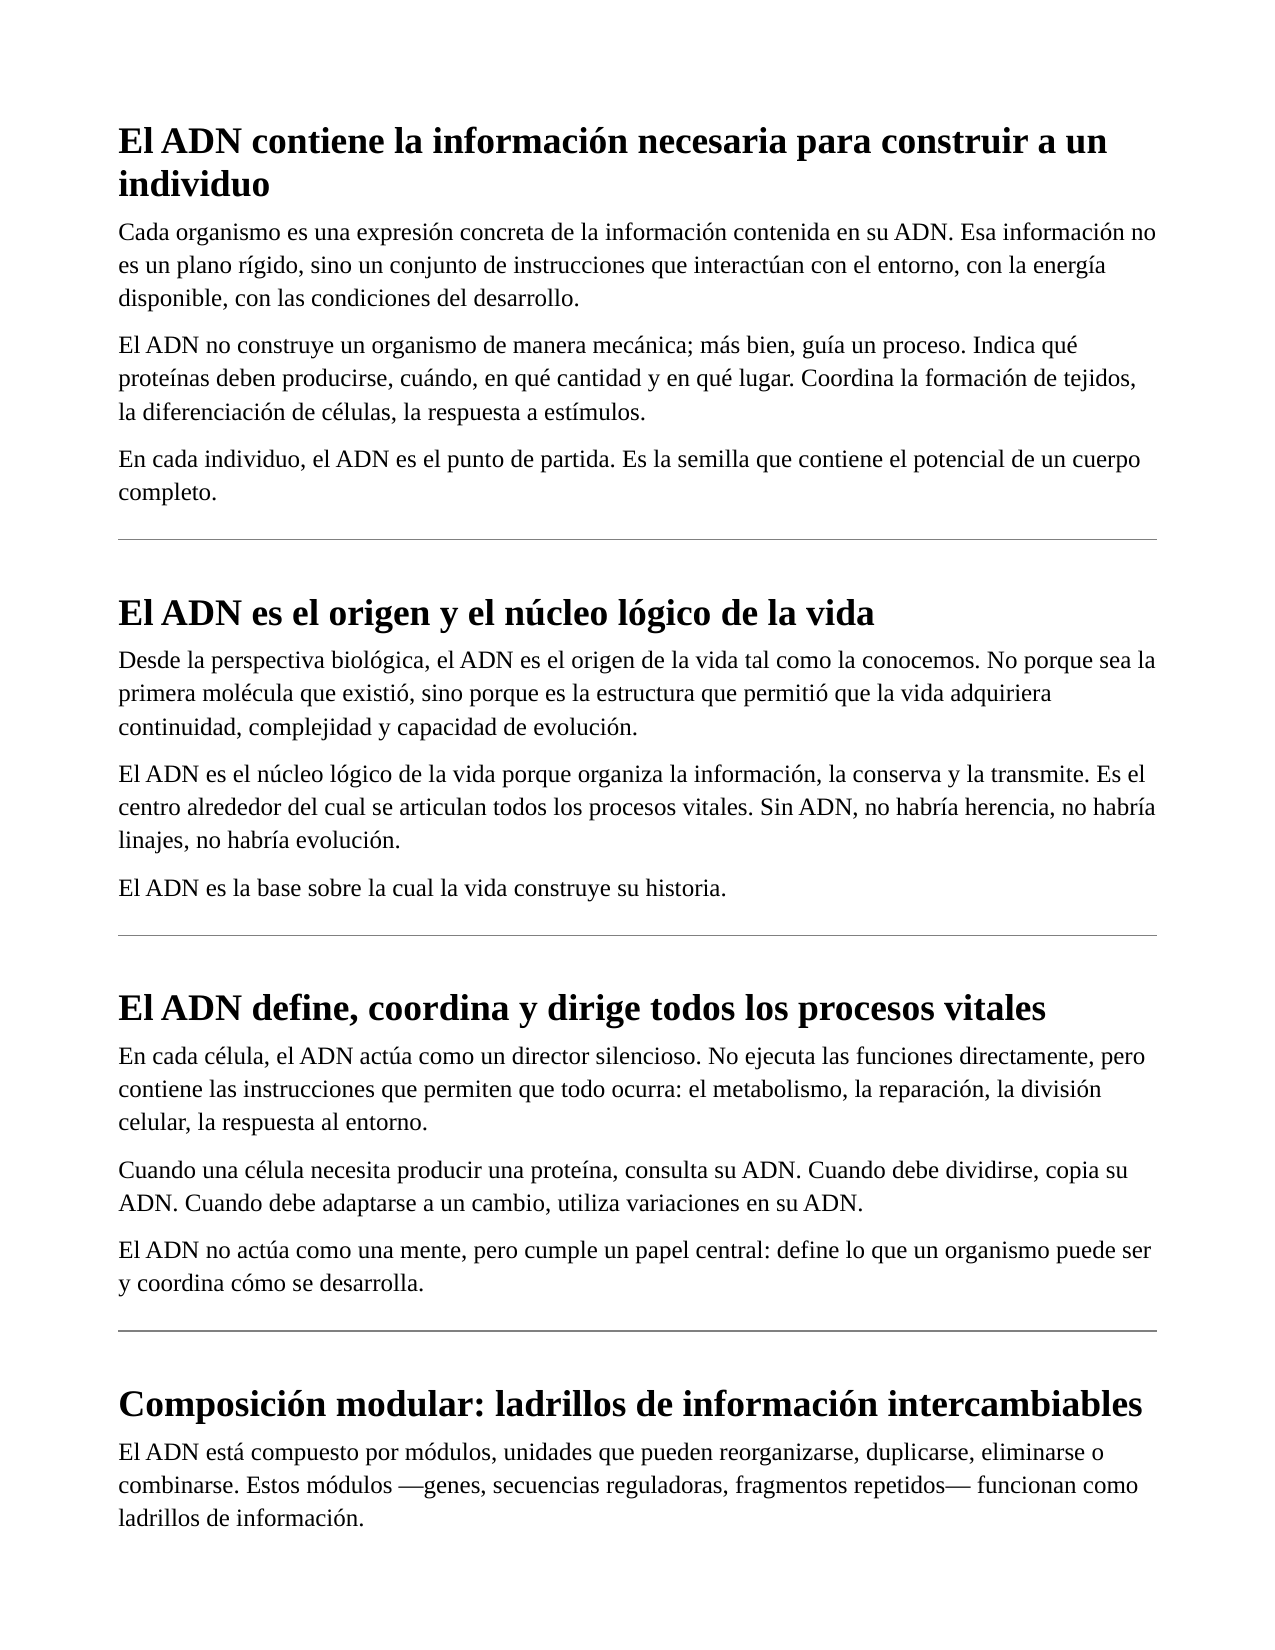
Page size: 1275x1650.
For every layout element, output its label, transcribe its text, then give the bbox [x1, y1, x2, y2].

text El ADN es la base sobre la cual la vida construye su historia. [118, 873, 1157, 902]
subtitle El ADN define, coordina y dirige todos los procesos vitales [118, 986, 1157, 1029]
text Cada organismo es una expresión concreta de la información contenida en su ADN. Esa información no es un plano rígido, sino un conjunto de instrucciones que interactúan con el entorno, con la energía disponible, con las condiciones del desarrollo. [118, 217, 1157, 312]
subtitle El ADN es el origen y el núcleo lógico de la vida [118, 590, 1157, 633]
text En cada individuo, el ADN es el punto de partida. Es la semilla que contiene el potencial de un cuerpo completo. [118, 444, 1157, 506]
text En cada célula, el ADN actúa como un director silencioso. No ejecuta las funciones directamente, pero contiene las instrucciones que permiten que todo ocurra: el metabolismo, la reparación, la división celular, la respuesta al entorno. [118, 1041, 1157, 1136]
text El ADN no actúa como una mente, pero cumple un papel central: define lo que un organismo puede ser y coordina cómo se desarrolla. [118, 1235, 1157, 1297]
subtitle El ADN contiene la información necesaria para construir a un individuo [118, 118, 1157, 204]
text Cuando una célula necesita producir una proteína, consulta su ADN. Cuando debe dividirse, copia su ADN. Cuando debe adaptarse a un cambio, utiliza variaciones en su ADN. [118, 1155, 1157, 1217]
text Desde la perspectiva biológica, el ADN es el origen de la vida tal como la conocemos. No porque sea la primera molécula que existió, sino porque es la estructura que permitió que la vida adquiriera continuidad, complejidad y capacidad de evolución. [118, 646, 1157, 740]
text El ADN está compuesto por módulos, unidades que pueden reorganizarse, duplicarse, eliminarse o combinarse. Estos módulos —genes, secuencias reguladoras, fragmentos repetidos— funcionan como ladrillos de información. [118, 1437, 1157, 1532]
subtitle Composición modular: ladrillos de información intercambiables [118, 1381, 1157, 1424]
text El ADN es el núcleo lógico de la vida porque organiza la información, la conserva y la transmite. Es el centro alrededor del cual se articulan todos los procesos vitales. Sin ADN, no habría herencia, no habría linajes, no habría evolución. [118, 759, 1157, 854]
text El ADN no construye un organismo de manera mecánica; más bien, guía un proceso. Indica qué proteínas deben producirse, cuándo, en qué cantidad y en qué lugar. Coordina la formación de tejidos, la diferenciación de células, la respuesta a estímulos. [118, 331, 1157, 425]
